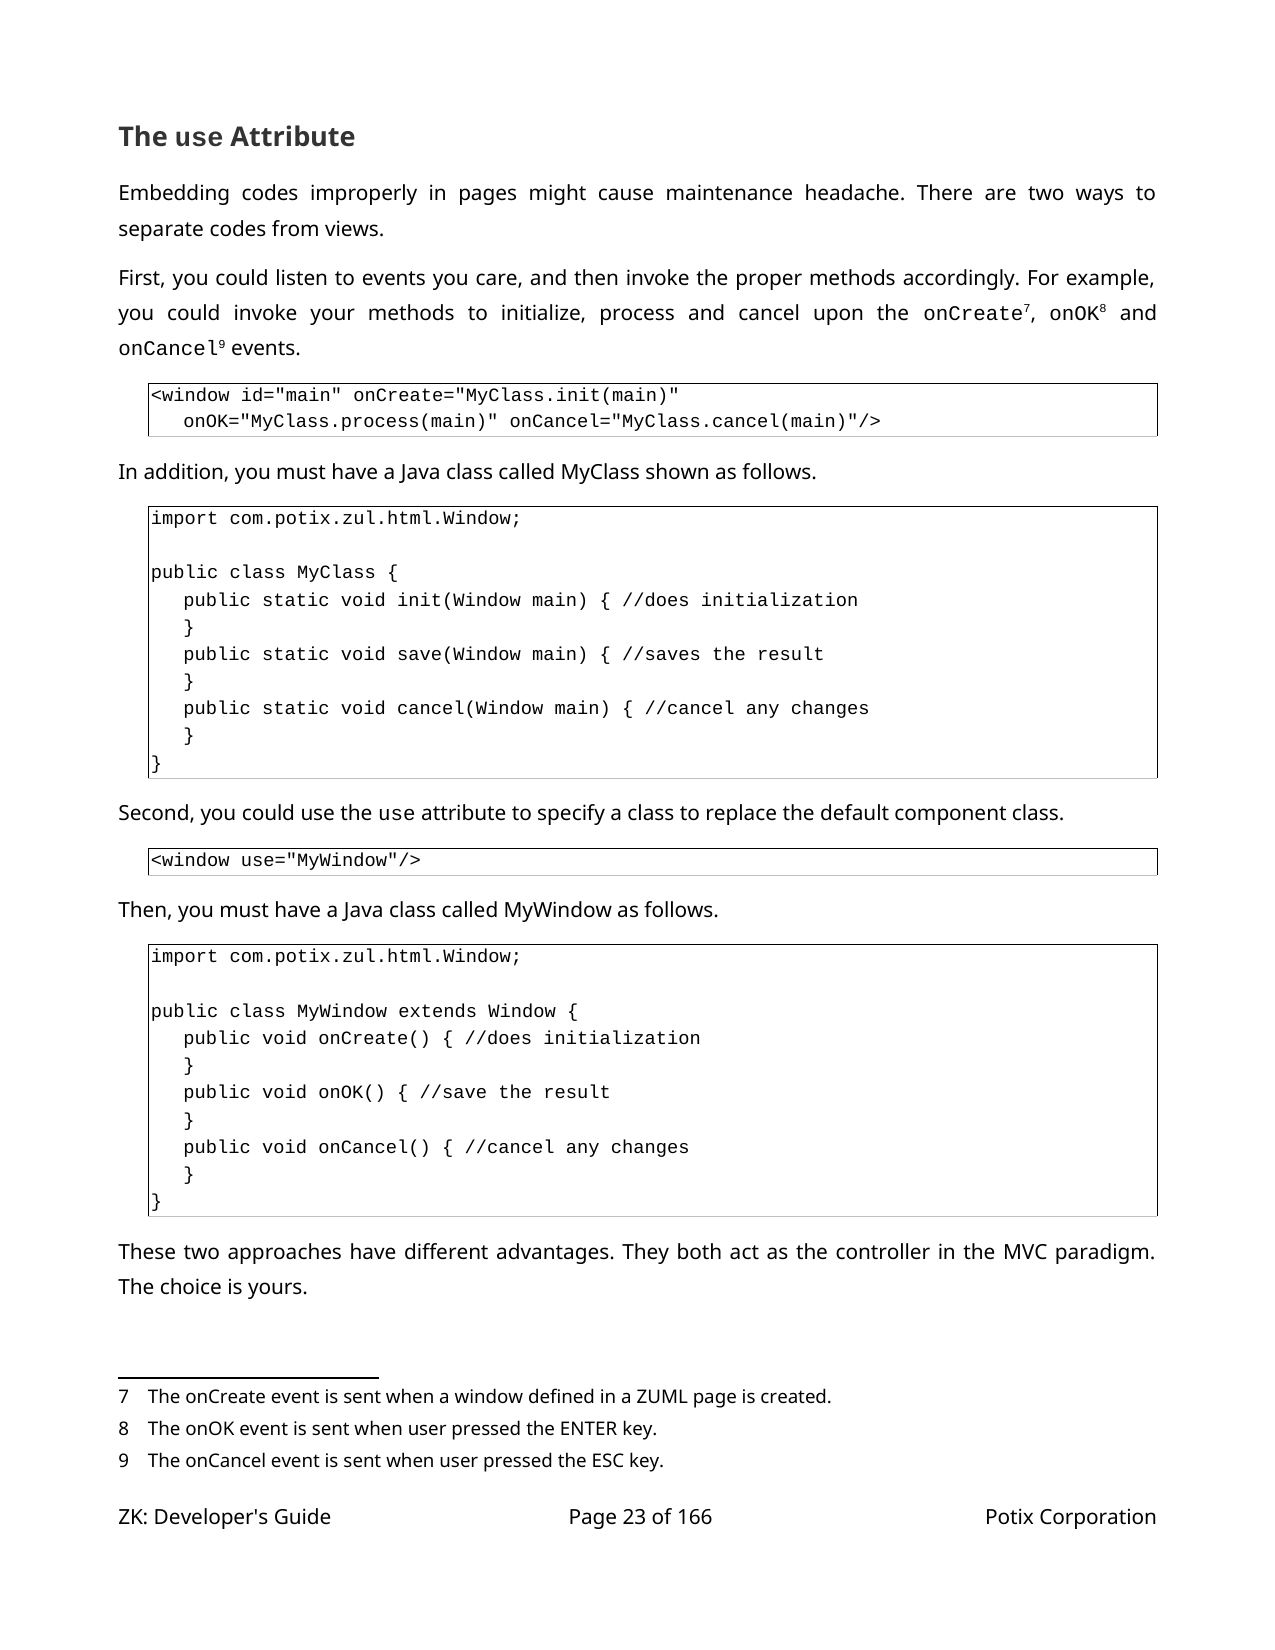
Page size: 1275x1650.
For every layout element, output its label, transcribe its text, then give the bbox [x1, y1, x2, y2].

text public void onCancel() { //cancel any changes [149, 1135, 1157, 1159]
text In addition, you must have a Java class called MyClass shown as follows. [118, 457, 1157, 485]
text First, you could listen to events you care, and then invoke the proper methods accordingly. For example, you could invoke your methods to initialize, process and cancel upon the onCreate, onOK and onCancel events. [118, 263, 1157, 362]
text <window use="MyWindow"/> [149, 849, 1157, 875]
text public static void cancel(Window main) { //cancel any changes [149, 696, 1157, 720]
text } [149, 614, 1157, 639]
subtitle The use Attribute [118, 118, 1157, 155]
text } [149, 751, 1157, 778]
text } [149, 1053, 1157, 1077]
text The onOK event is sent when user pressed the ENTER key. [118, 1416, 1157, 1441]
text Then, you must have a Java class called MyWindow as follows. [118, 896, 1157, 924]
text The onCreate event is sent when a window defined in a ZUML page is created. [118, 1384, 1157, 1409]
text Second, you could use the use attribute to specify a class to replace the default component class. [118, 798, 1157, 827]
text <window id="main" onCreate="MyClass.init(main)" onOK="MyClass.process(main)" onCancel="MyClass.cancel(main)"/> [149, 384, 1157, 436]
text } [149, 669, 1157, 693]
text Embedding codes improperly in pages might cause maintenance headache. There are two ways to separate codes from views. [118, 178, 1157, 242]
text public void onCreate() { //does initialization [149, 1026, 1157, 1050]
text public class MyClass { [149, 560, 1157, 584]
text public static void save(Window main) { //saves the result [149, 642, 1157, 666]
text } [149, 1189, 1157, 1216]
text public static void init(Window main) { //does initialization [149, 587, 1157, 612]
text } [149, 723, 1157, 748]
text These two approaches have different advantages. They both act as the controller in the MVC paradigm. The choice is yours. [118, 1237, 1157, 1300]
text public void onOK() { //save the result [149, 1080, 1157, 1104]
text import com.potix.zul.html.Window; [149, 945, 1157, 969]
text public class MyWindow extends Window { [149, 999, 1157, 1023]
text import com.potix.zul.html.Window; [149, 507, 1157, 530]
text The onCancel event is sent when user pressed the ESC key. [118, 1447, 1157, 1473]
text } [149, 1107, 1157, 1132]
text } [149, 1162, 1157, 1186]
